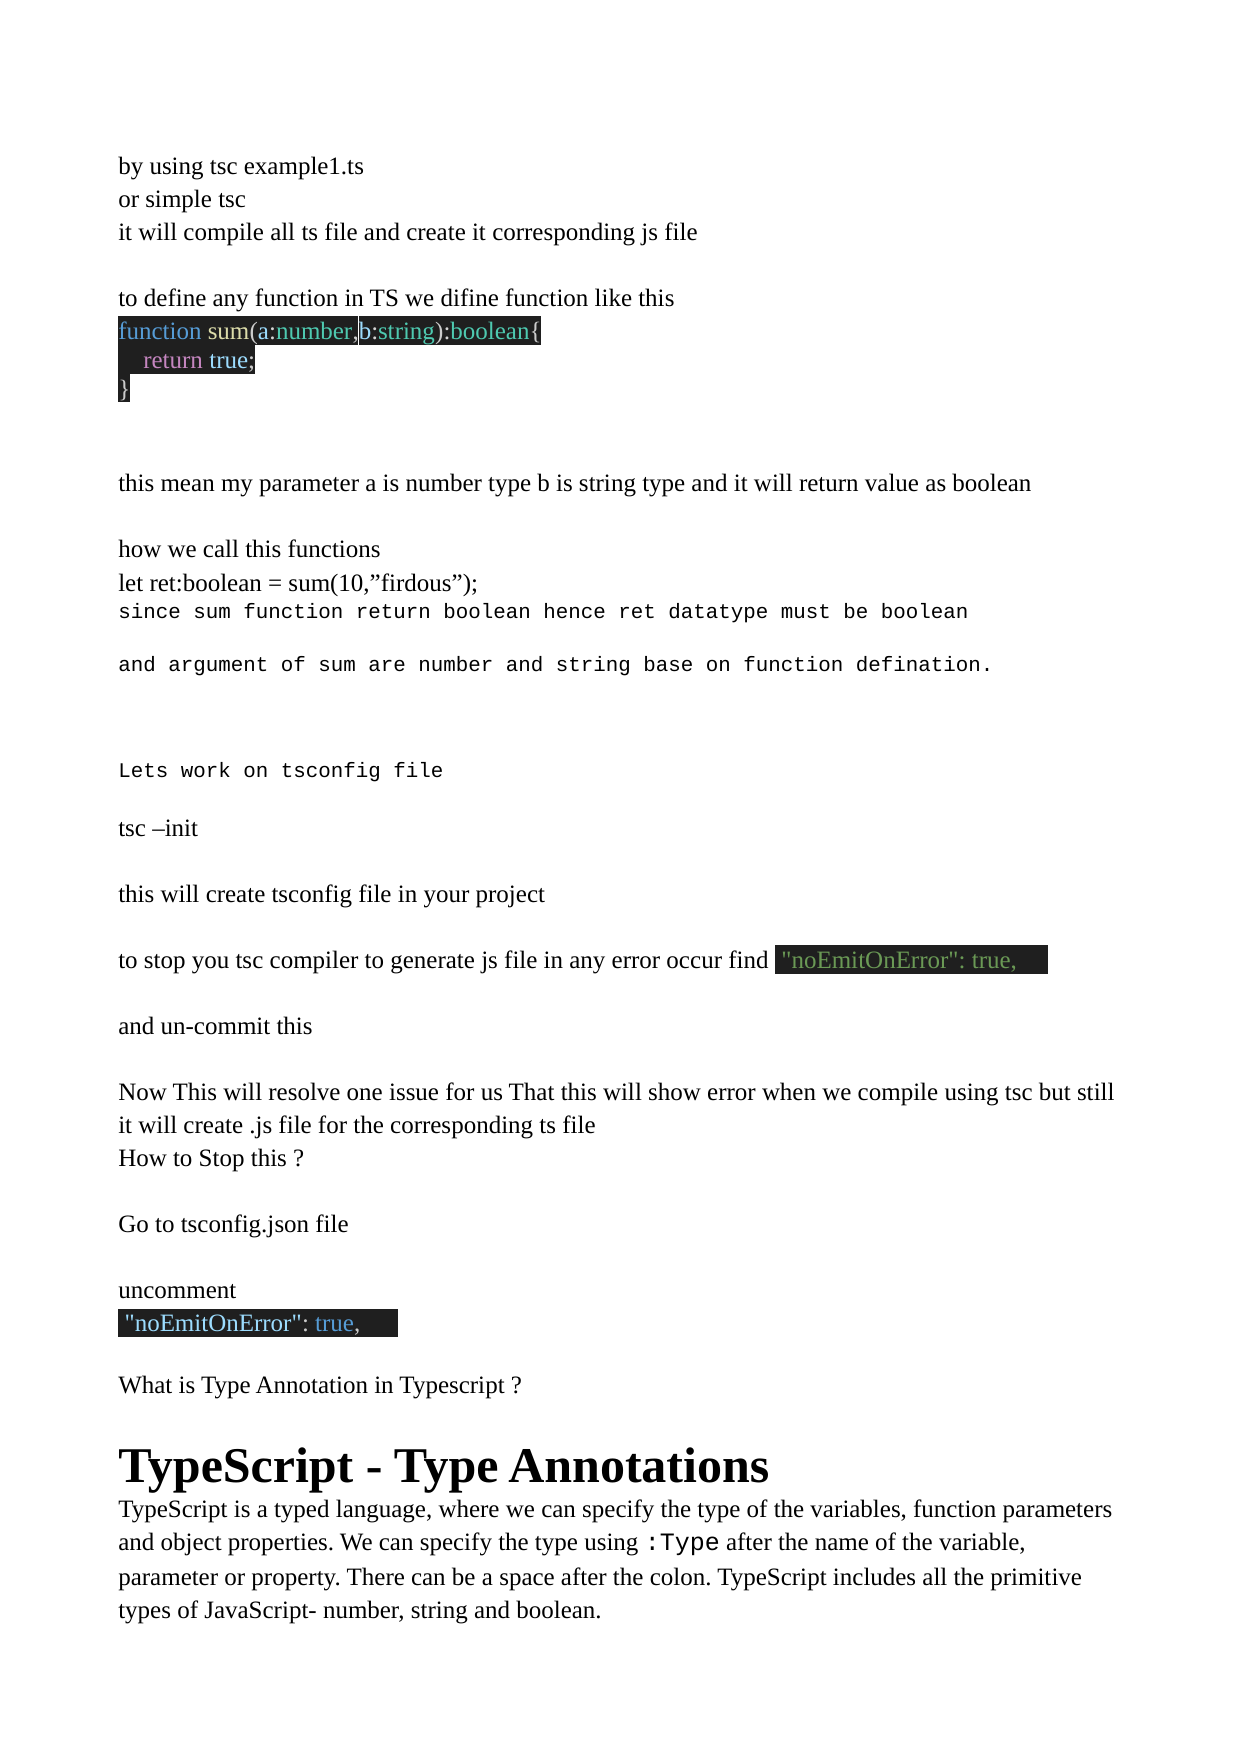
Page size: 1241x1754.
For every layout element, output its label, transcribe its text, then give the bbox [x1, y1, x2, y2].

text by using tsc example1.ts [118, 118, 1122, 180]
text Lets work on tsconfig file [118, 760, 1122, 784]
text Go to tsconfig.json file [118, 1209, 1122, 1238]
text Now This will resolve one issue for us That this will show error when we compile using tsc but still it will create .js file for the corresponding ts file [118, 1077, 1122, 1139]
text since sum function return boolean hence ret datatype must be boolean [118, 601, 1122, 624]
text TypeScript is a typed language, where we can specify the type of the variables, function parameters and object properties. We can specify the type using :Type after the name of the variable, parameter or property. There can be a space after the colon. TypeScript includes all the primitive types of JavaScript- number, string and boolean. [118, 1494, 1122, 1624]
text uncomment [118, 1275, 1122, 1304]
text this will create tsconfig file in your project [118, 879, 1122, 908]
text let ret:boolean = sum(10,”firdous”); [118, 568, 1122, 596]
text What is Type Annotation in Typescript ? [118, 1370, 1122, 1399]
text or simple tsc [118, 184, 1122, 213]
text return true; [118, 345, 1122, 374]
text this mean my parameter a is number type b is string type and it will return value as boolean [118, 468, 1122, 497]
text How to Stop this ? [118, 1143, 1122, 1172]
text "noEmitOnError": true, [118, 1308, 1122, 1337]
text to stop you tsc compiler to generate js file in any error occur find "noEmitOnError": true, [118, 945, 1122, 974]
text tsc –init [118, 813, 1122, 842]
text it will compile all ts file and create it corresponding js file [118, 217, 1122, 246]
text and argument of sum are number and string base on function defination. [118, 654, 1122, 677]
subtitle TypeScript - Type Annotations [118, 1436, 1122, 1494]
text how we call this functions [118, 534, 1122, 563]
text and un-commit this [118, 1011, 1122, 1040]
text to define any function in TS we difine function like this [118, 283, 1122, 312]
text function sum(a:number,b:string):boolean{ [118, 316, 1122, 345]
text } [118, 374, 1122, 402]
